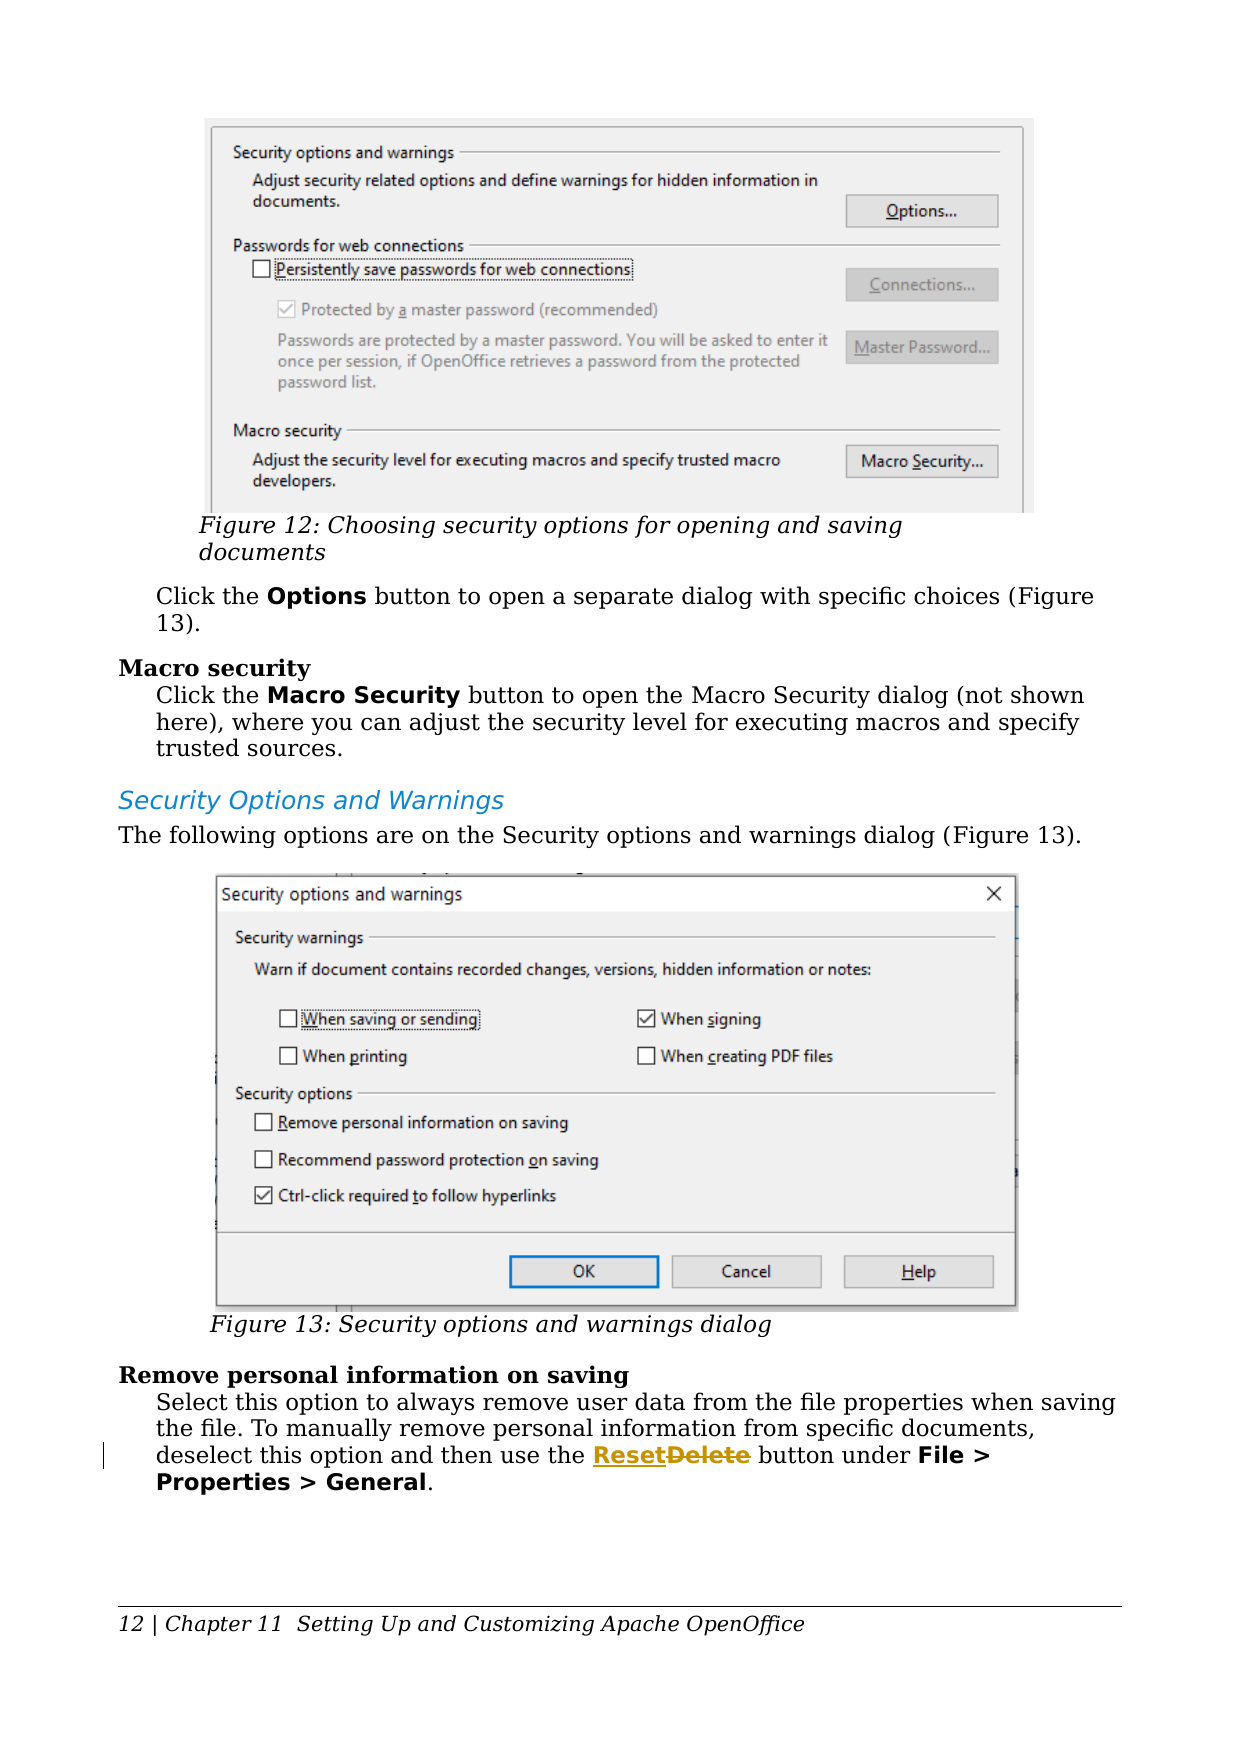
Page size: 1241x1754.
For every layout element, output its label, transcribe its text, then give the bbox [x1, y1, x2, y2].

text Macro security [118, 655, 1122, 682]
text Remove personal information on saving [118, 1362, 1122, 1389]
picture [215, 873, 1019, 1312]
text Figure 13: Security options and warnings dialog [210, 1312, 1023, 1338]
subtitle Security Options and Warnings [118, 786, 1122, 816]
text Click the Options button to open a separate dialog with specific choices (Figure 13). [156, 583, 1122, 637]
picture [204, 118, 1034, 513]
text Select this option to always remove user data from the file properties when saving the file. To manually remove personal information from specific documents, deselect this option and then use the Reset button under File > Properties > General. [156, 1389, 1122, 1496]
text Figure 12: Choosing security options for opening and saving documents [199, 513, 1034, 566]
text Click the Macro Security button to open the Macro Security dialog (not shown here), where you can adjust the security level for executing macros and specify trusted sources. [156, 682, 1122, 762]
text The following options are on the Security options and warnings dialog (Figure 13). [118, 822, 1122, 849]
